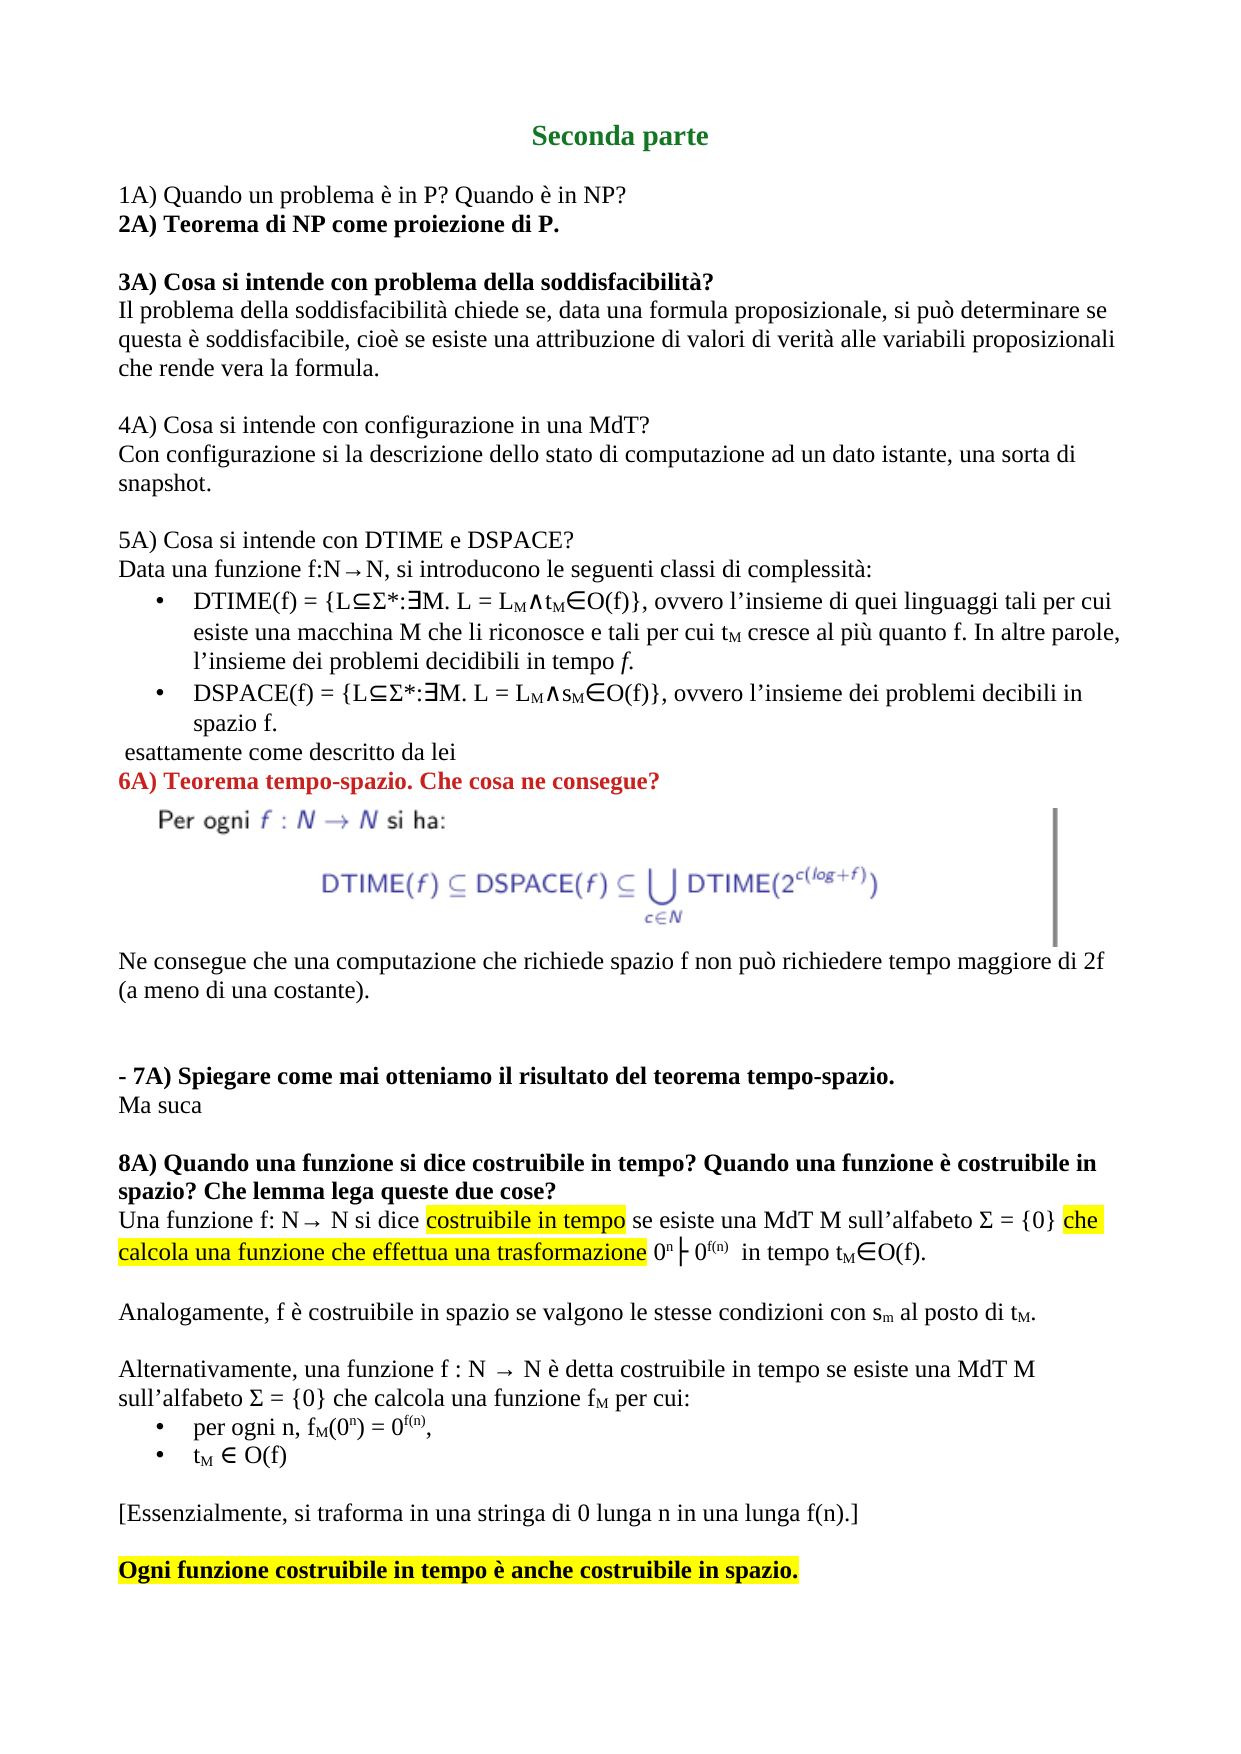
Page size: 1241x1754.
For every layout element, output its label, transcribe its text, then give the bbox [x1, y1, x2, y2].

text Ogni funzione costruibile in tempo è anche costruibile in spazio. [118, 1556, 1122, 1584]
text 1A) Quando un problema è in P? Quando è in NP? [118, 180, 1122, 209]
text 5A) Cosa si intende con DTIME e DSPACE? [118, 525, 1122, 554]
list tM ∈ O(f) [156, 1441, 1122, 1469]
text 3A) Cosa si intende con problema della soddisfacibilità? [118, 267, 1122, 295]
picture [152, 808, 1058, 947]
list DTIME(f) = {L⊆Σ*:∃M. L = LM∧tM∈O(f)}, ovvero l’insieme di quei linguaggi tali per cui esiste una macchina M che li riconosce e tali per cui tM cresce al più quanto f. In altre parole, l’insieme dei problemi decidibili in tempo f. [156, 583, 1122, 674]
list DSPACE(f) = {L⊆Σ*:∃M. L = LM∧sM∈O(f)}, ovvero l’insieme dei problemi decibili in spazio f. [156, 674, 1122, 737]
list per ogni n, fM(0n) = 0f(n), [156, 1412, 1122, 1441]
text Alternativamente, una funzione f : N → N è detta costruibile in tempo se esiste una MdT M sull’alfabeto Σ = {0} che calcola una funzione fM per cui: [118, 1354, 1122, 1412]
text Con configurazione si la descrizione dello stato di computazione ad un dato istante, una sorta di snapshot. [118, 439, 1122, 497]
text 6A) Teorema tempo-spazio. Che cosa ne consegue? [118, 766, 1122, 795]
text Il problema della soddisfacibilità chiede se, data una formula proposizionale, si può determinare se questa è soddisfacibile, cioè se esiste una attribuzione di valori di verità alle variabili proposizionali che rende vera la formula. [118, 295, 1122, 382]
text Data una funzione f:N→N, si introducono le seguenti classi di complessità: [118, 554, 1122, 583]
text 2A) Teorema di NP come proiezione di P. [118, 209, 1122, 238]
text 4A) Cosa si intende con configurazione in una MdT? [118, 410, 1122, 439]
text Seconda parte [118, 118, 1122, 152]
text [Essenzialmente, si traforma in una stringa di 0 lunga n in una lunga f(n).] [118, 1498, 1122, 1527]
text Una funzione f: N→ N si dice costruibile in tempo se esiste una MdT M sull’alfabeto Σ = {0} che calcola una funzione che effettua una trasformazione 0n├ 0f(n) in tempo tM∈O(f). [118, 1205, 1122, 1268]
text Ma suca [118, 1090, 1122, 1119]
text Analogamente, f è costruibile in spazio se valgono le stesse condizioni con sm al posto di tM. [118, 1297, 1122, 1326]
text - 7A) Spiegare come mai otteniamo il risultato del teorema tempo-spazio. [118, 1061, 1122, 1090]
text esattamente come descritto da lei [118, 737, 1122, 766]
text Ne consegue che una computazione che richiede spazio f non può richiedere tempo maggiore di 2f (a meno di una costante). [118, 795, 1122, 1004]
text 8A) Quando una funzione si dice costruibile in tempo? Quando una funzione è costruibile in spazio? Che lemma lega queste due cose? [118, 1148, 1122, 1205]
